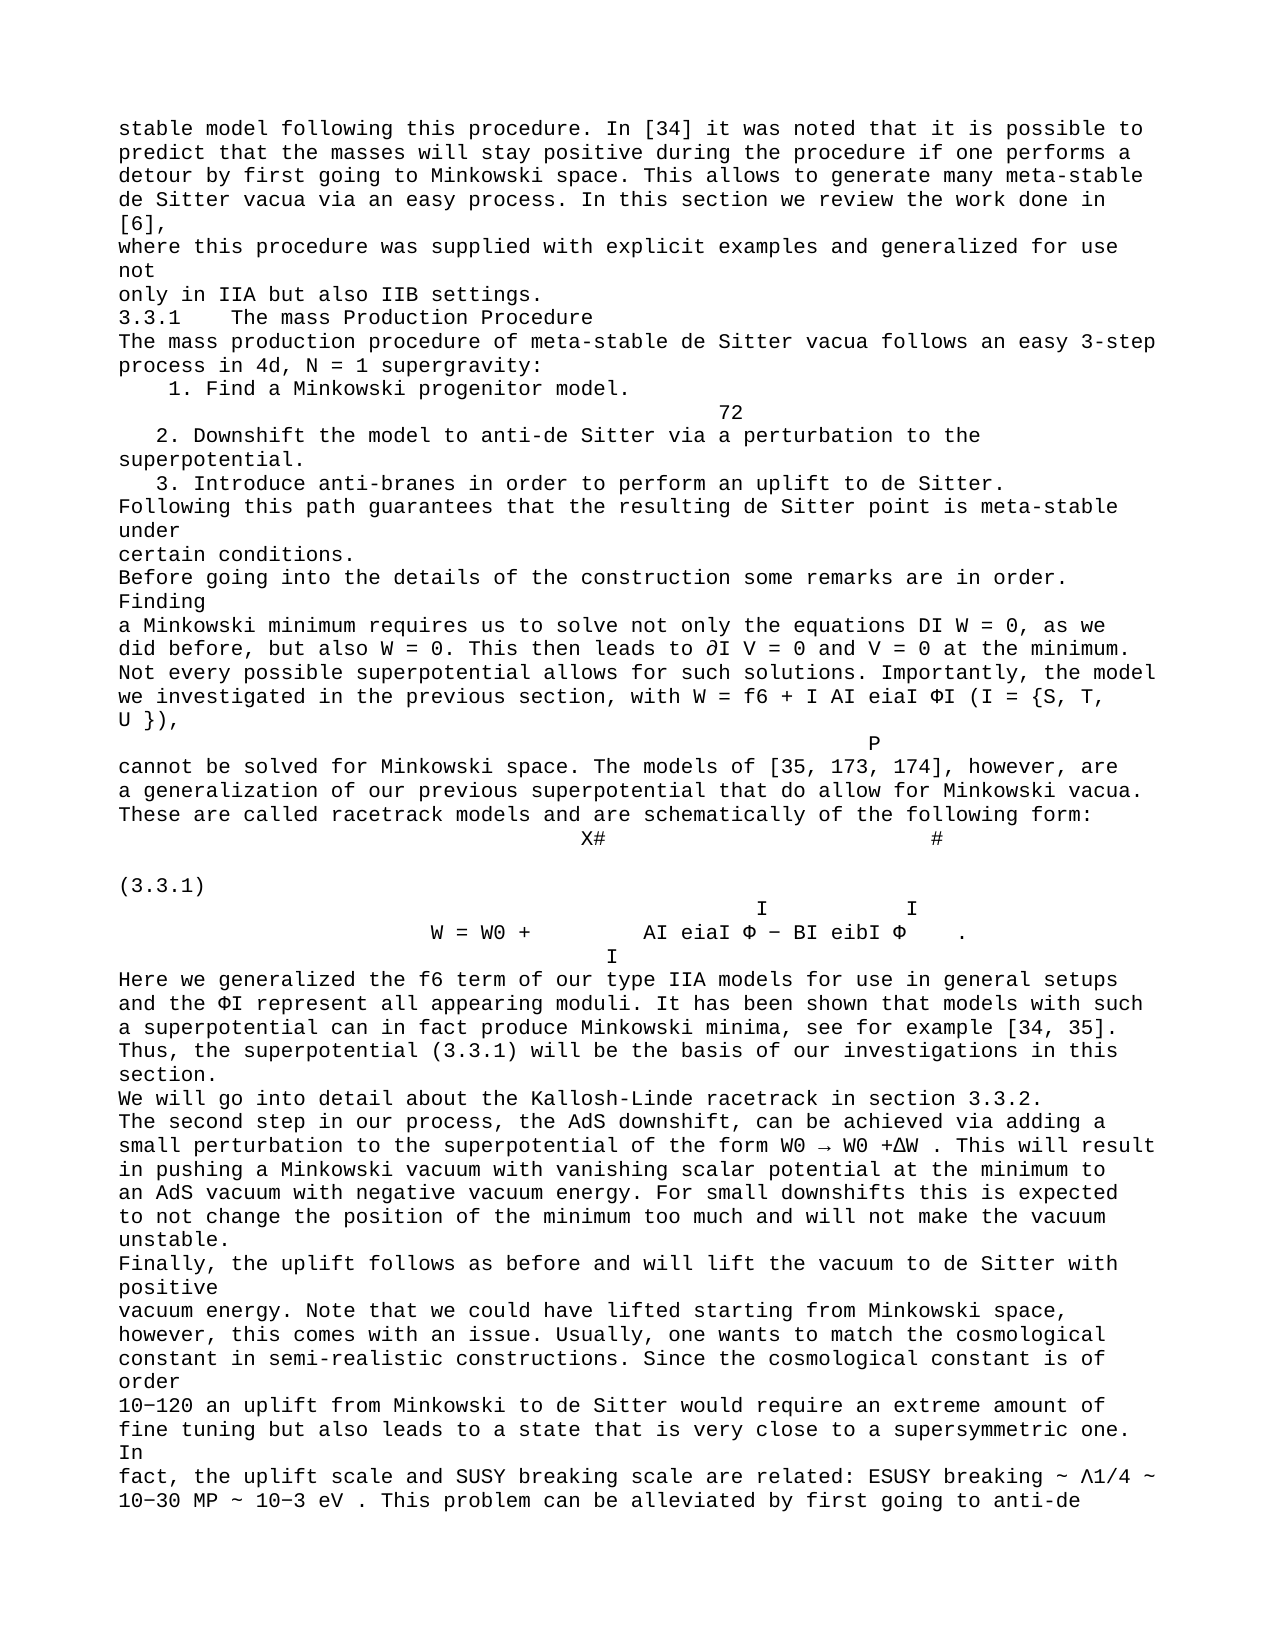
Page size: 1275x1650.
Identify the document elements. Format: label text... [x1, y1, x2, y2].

text X# # [118, 827, 1157, 851]
text constant in semi-realistic constructions. Since the cosmological constant is of order [118, 1348, 1157, 1395]
text cannot be solved for Minkowski space. The models of [35, 173, 174], however, are [118, 757, 1157, 780]
text in pushing a Minkowski vacuum with vanishing scalar potential at the minimum to [118, 1158, 1157, 1182]
text 10−30 MP ∼ 10−3 eV . This problem can be alleviated by first going to anti-de [118, 1489, 1157, 1513]
text The second step in our process, the AdS downshift, can be achieved via adding a [118, 1111, 1157, 1135]
text Following this path guarantees that the resulting de Sitter point is meta-stable under [118, 496, 1157, 544]
text did before, but also W = 0. This then leads to ∂I V = 0 and V = 0 at the minimum. [118, 638, 1157, 662]
text a generalization of our previous superpotential that do allow for Minkowski vacua. [118, 780, 1157, 804]
text a Minkowski minimum requires us to solve not only the equations DI W = 0, as we [118, 615, 1157, 638]
text unstable. [118, 1229, 1157, 1253]
text where this procedure was supplied with explicit examples and generalized for use not [118, 236, 1157, 284]
text certain conditions. [118, 544, 1157, 567]
text Before going into the details of the construction some remarks are in order. Finding [118, 567, 1157, 615]
text The mass production procedure of meta-stable de Sitter vacua follows an easy 3-step [118, 331, 1157, 354]
text a superpotential can in fact produce Minkowski minima, see for example [34, 35]. [118, 1017, 1157, 1040]
text vacuum energy. Note that we could have lifted starting from Minkowski space, [118, 1300, 1157, 1324]
text fine tuning but also leads to a state that is very close to a supersymmetric one. In [118, 1419, 1157, 1466]
text small perturbation to the superpotential of the form W0 → W0 +∆W . This will result [118, 1135, 1157, 1158]
text Here we generalized the f6 term of our type IIA models for use in general setups [118, 969, 1157, 993]
text Finally, the uplift follows as before and will lift the vacuum to de Sitter with positive [118, 1253, 1157, 1300]
text I [118, 946, 1157, 969]
text de Sitter vacua via an easy process. In this section we review the work done in [6], [118, 189, 1157, 236]
text fact, the uplift scale and SUSY breaking scale are related: ESUSY breaking ∼ Λ1/4 ∼ [118, 1466, 1157, 1489]
text I I [118, 898, 1157, 922]
text an AdS vacuum with negative vacuum energy. For small downshifts this is expected [118, 1182, 1157, 1206]
text to not change the position of the minimum too much and will not make the vacuum [118, 1206, 1157, 1229]
text predict that the masses will stay positive during the procedure if one performs a [118, 142, 1157, 165]
text detour by first going to Minkowski space. This allows to generate many meta-stable [118, 165, 1157, 189]
text Thus, the superpotential (3.3.1) will be the basis of our investigations in this section. [118, 1040, 1157, 1088]
text W = W0 + AI eiaI Φ − BI eibI Φ . [118, 922, 1157, 946]
text These are called racetrack models and are schematically of the following form: [118, 804, 1157, 827]
text (3.3.1) [118, 851, 1157, 898]
text Not every possible superpotential allows for such solutions. Importantly, the model [118, 662, 1157, 686]
text stable model following this procedure. In [34] it was noted that it is possible to [118, 118, 1157, 142]
text we investigated in the previous section, with W = f6 + I AI eiaI ΦI (I = {S, T, U }), [118, 686, 1157, 733]
text 72 [118, 402, 1157, 426]
text 1. Find a Minkowski progenitor model. [118, 378, 1157, 402]
text P [118, 733, 1157, 757]
text process in 4d, N = 1 supergravity: [118, 354, 1157, 378]
text 3.3.1 The mass Production Procedure [118, 307, 1157, 331]
text We will go into detail about the Kallosh-Linde racetrack in section 3.3.2. [118, 1088, 1157, 1111]
text only in IIA but also IIB settings. [118, 284, 1157, 307]
text 10−120 an uplift from Minkowski to de Sitter would require an extreme amount of [118, 1395, 1157, 1419]
text 2. Downshift the model to anti-de Sitter via a perturbation to the superpotential. [118, 426, 1157, 473]
text 3. Introduce anti-branes in order to perform an uplift to de Sitter. [118, 473, 1157, 496]
text however, this comes with an issue. Usually, one wants to match the cosmological [118, 1324, 1157, 1348]
text and the ΦI represent all appearing moduli. It has been shown that models with such [118, 993, 1157, 1017]
